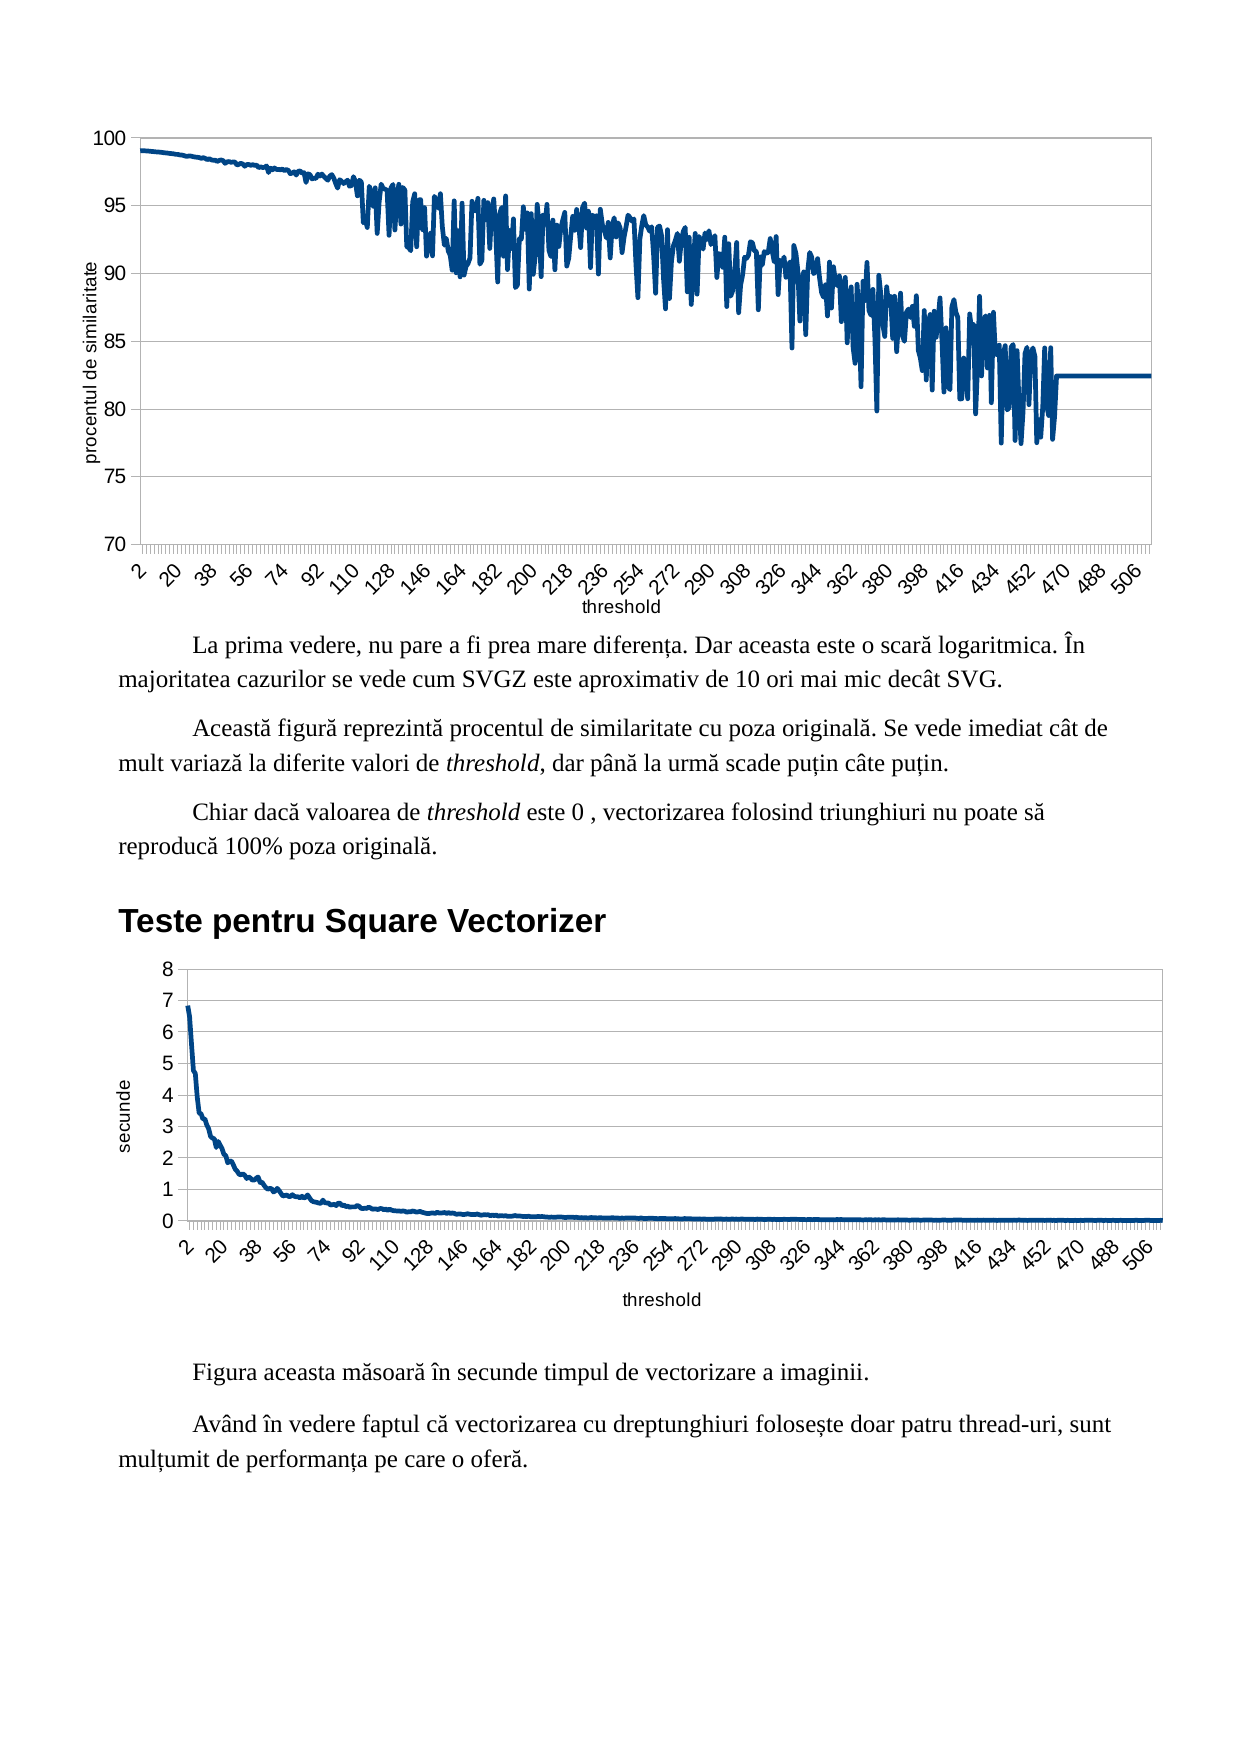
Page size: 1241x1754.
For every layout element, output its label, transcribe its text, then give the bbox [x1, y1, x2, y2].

text Având în vedere faptul că vectorizarea cu dreptunghiuri folosește doar patru thread-uri, sunt mulțumit de performanța pe care o oferă. [118, 1409, 1122, 1473]
text Această figură reprezintă procentul de similaritate cu poza originală. Se vede imediat cât de mult variază la diferite valori de threshold, dar până la urmă scade puțin câte puțin. [118, 713, 1122, 777]
text Figura aceasta măsoară în secunde timpul de vectorizare a imaginii. [118, 1342, 1122, 1387]
subtitle Teste pentru Square Vectorizer [118, 901, 1122, 940]
text La prima vedere, nu pare a fi prea mare diferența. Dar aceasta este o scară logaritmica. În majoritatea cazurilor se vede cum SVGZ este aproximativ de 10 ori mai mic decât SVG. [118, 624, 1122, 693]
text Chiar dacă valoarea de threshold este 0 , vectorizarea folosind triunghiuri nu poate să reproducă 100% poza originală. [118, 797, 1122, 860]
